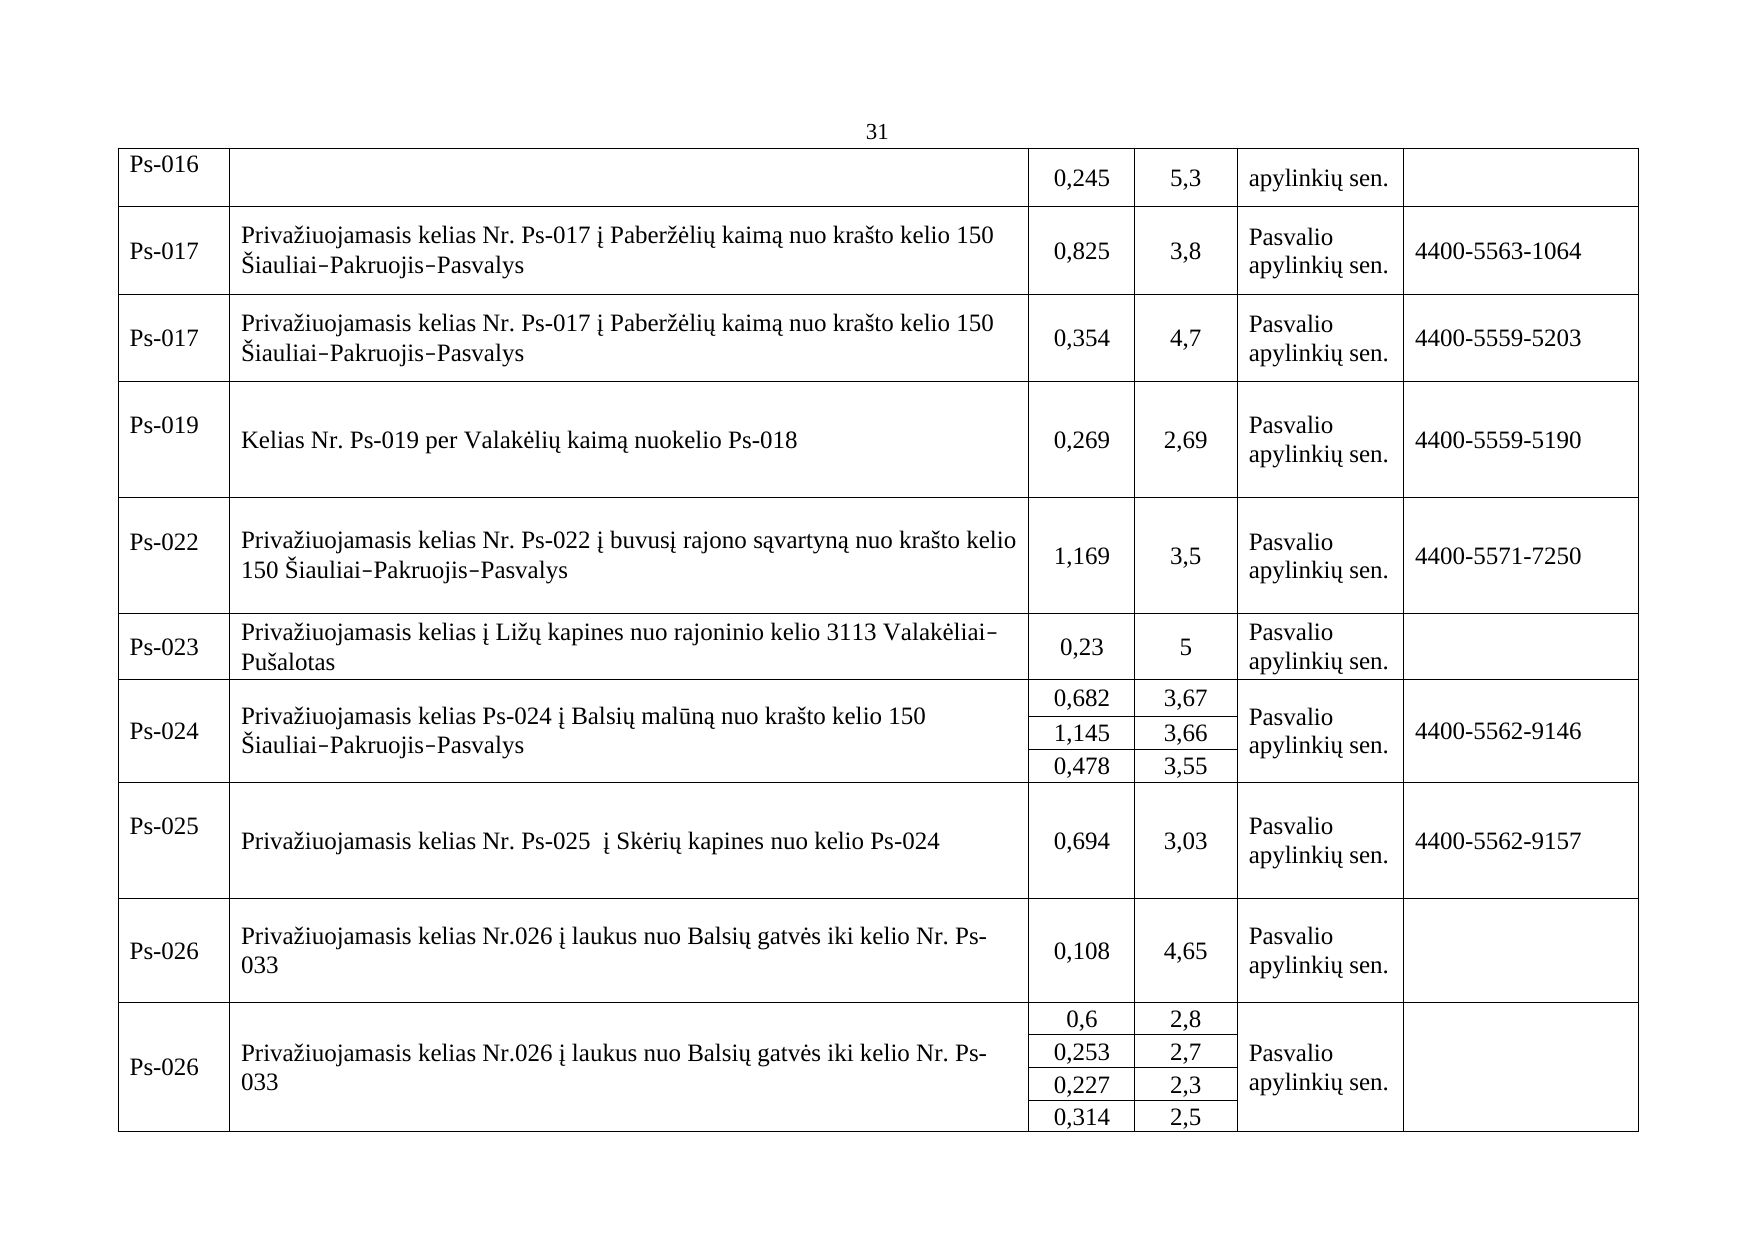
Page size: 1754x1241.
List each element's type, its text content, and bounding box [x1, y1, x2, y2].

table_cell 0,825 [1029, 207, 1134, 293]
table_cell 1,169 [1029, 498, 1134, 613]
table_cell 4400-5571-7250 [1404, 498, 1638, 613]
table_cell Ps-017 [119, 295, 229, 381]
table_cell 0,108 [1029, 899, 1134, 1002]
table_cell 4400-5559-5190 [1404, 382, 1638, 497]
table_cell [1404, 149, 1638, 206]
table_cell Pasvalio apylinkių sen. [1238, 498, 1403, 613]
table_cell 3,5 [1135, 498, 1237, 613]
table_cell 5 [1135, 614, 1237, 678]
table_cell Ps-026 [119, 899, 229, 1002]
table_cell 0,478 [1029, 750, 1134, 782]
table_cell Privažiuojamasis kelias Nr. Ps-025 į Skėrių kapines nuo kelio Ps-024 [230, 783, 1028, 898]
table_cell Pasvalio apylinkių sen. [1238, 295, 1403, 381]
table_cell 2,7 [1135, 1035, 1237, 1067]
table_cell Pasvalio apylinkių sen. [1238, 1003, 1403, 1131]
table_cell 0,23 [1029, 614, 1134, 678]
table_cell 2,3 [1135, 1068, 1237, 1100]
table_cell Pasvalio apylinkių sen. [1238, 207, 1403, 293]
table_cell 2,69 [1135, 382, 1237, 497]
table_cell Pasvalio apylinkių sen. [1238, 680, 1403, 782]
table_cell 0,6 [1029, 1003, 1134, 1034]
table_cell 4400-5559-5203 [1404, 295, 1638, 381]
table_cell Privažiuojamasis kelias Nr. Ps-017 į Paberžėlių kaimą nuo krašto kelio 150 Šiauliai–Pakruojis–Pasvalys [230, 207, 1028, 293]
table_cell 0,227 [1029, 1068, 1134, 1100]
table_cell Pasvalio apylinkių sen. [1238, 899, 1403, 1002]
table_cell Privažiuojamasis kelias Ps-024 į Balsių malūną nuo krašto kelio 150 Šiauliai–Pakruojis–Pasvalys [230, 680, 1028, 782]
table_cell 4400-5563-1064 [1404, 207, 1638, 293]
table_cell [1404, 614, 1638, 678]
table_cell 4400-5562-9157 [1404, 783, 1638, 898]
table_cell 3,66 [1135, 717, 1237, 749]
table_cell Pasvalio apylinkių sen. [1238, 614, 1403, 678]
table_cell Ps-019 [119, 382, 229, 497]
table_cell 2,8 [1135, 1003, 1237, 1034]
table_cell Ps-022 [119, 498, 229, 613]
table_cell Privažiuojamasis kelias į Ližų kapines nuo rajoninio kelio 3113 Valakėliai–Pušalotas [230, 614, 1028, 678]
table_cell 0,269 [1029, 382, 1134, 497]
table_cell Pasvalio apylinkių sen. [1238, 382, 1403, 497]
table_cell 3,8 [1135, 207, 1237, 293]
table_cell 0,245 [1029, 149, 1134, 206]
table_cell 0,354 [1029, 295, 1134, 381]
table_cell 4,7 [1135, 295, 1237, 381]
table_cell Privažiuojamasis kelias Nr.026 į laukus nuo Balsių gatvės iki kelio Nr. Ps-033 [230, 1003, 1028, 1131]
table_cell 0,694 [1029, 783, 1134, 898]
table_cell Privažiuojamasis kelias Nr.026 į laukus nuo Balsių gatvės iki kelio Nr. Ps-033 [230, 899, 1028, 1002]
table_cell 2,5 [1135, 1101, 1237, 1131]
table_cell [1404, 899, 1638, 1002]
table_cell 1,145 [1029, 717, 1134, 749]
table_cell [230, 149, 1028, 206]
table_cell Ps-025 [119, 783, 229, 898]
table_cell 4,65 [1135, 899, 1237, 1002]
table_cell 3,55 [1135, 750, 1237, 782]
table_cell Ps-017 [119, 207, 229, 293]
table_cell Ps-026 [119, 1003, 229, 1131]
table_cell Privažiuojamasis kelias Nr. Ps-022 į buvusį rajono sąvartyną nuo krašto kelio 150 Šiauliai–Pakruojis–Pasvalys [230, 498, 1028, 613]
table_cell Ps-016 [119, 149, 229, 206]
table_cell Pasvalio apylinkių sen. [1238, 783, 1403, 898]
table_cell 3,03 [1135, 783, 1237, 898]
table_cell Privažiuojamasis kelias Nr. Ps-017 į Paberžėlių kaimą nuo krašto kelio 150 Šiauliai–Pakruojis–Pasvalys [230, 295, 1028, 381]
table_cell 0,682 [1029, 680, 1134, 716]
table_cell 0,253 [1029, 1035, 1134, 1067]
table_cell 3,67 [1135, 680, 1237, 716]
table_cell Kelias Nr. Ps-019 per Valakėlių kaimą nuokelio Ps-018 [230, 382, 1028, 497]
table_cell [1404, 1003, 1638, 1131]
table_cell Ps-024 [119, 680, 229, 782]
table_cell 0,314 [1029, 1101, 1134, 1131]
table_cell 5,3 [1135, 149, 1237, 206]
table_cell Ps-023 [119, 614, 229, 678]
table_cell apylinkių sen. [1238, 149, 1403, 206]
table_cell 4400-5562-9146 [1404, 680, 1638, 782]
